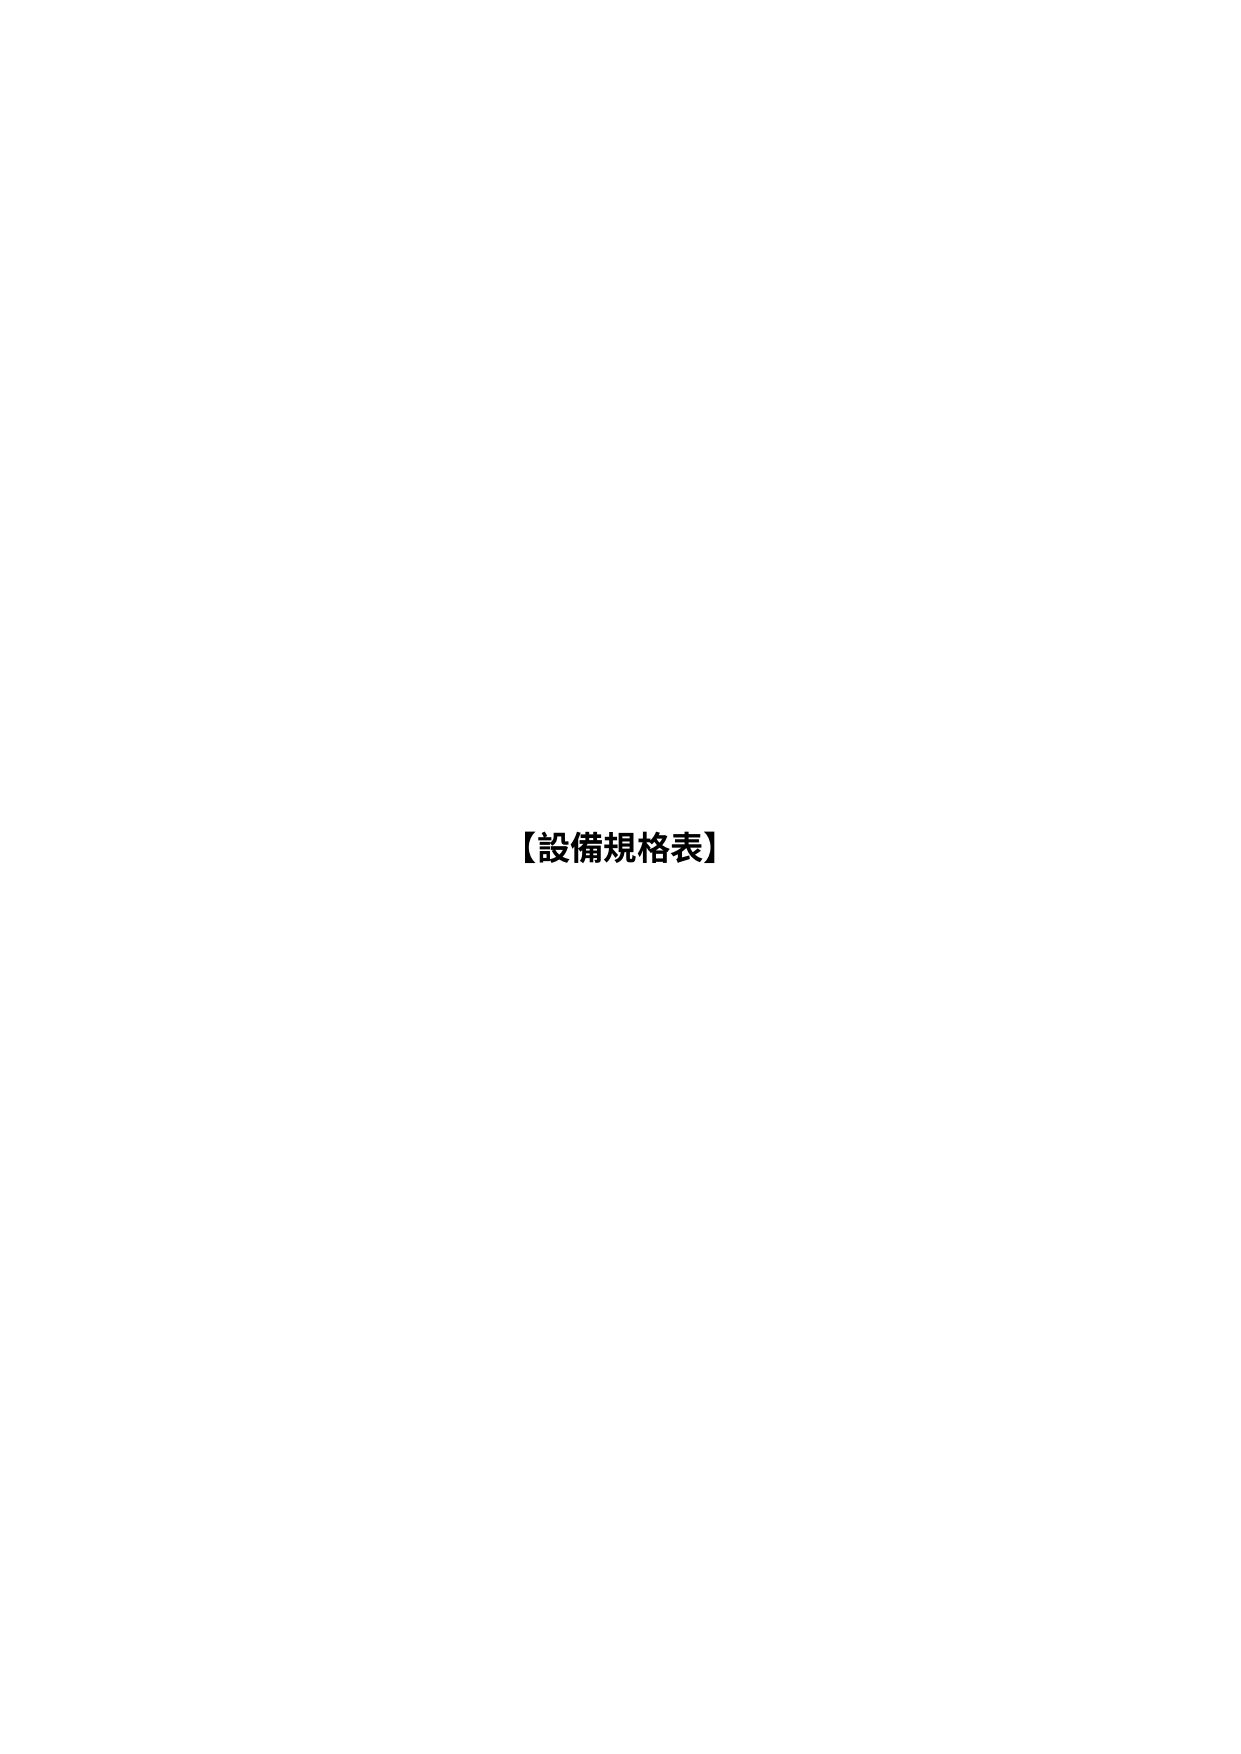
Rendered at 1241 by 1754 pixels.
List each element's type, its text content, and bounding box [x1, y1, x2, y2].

text 【設備規格表】 [75, 822, 1165, 870]
